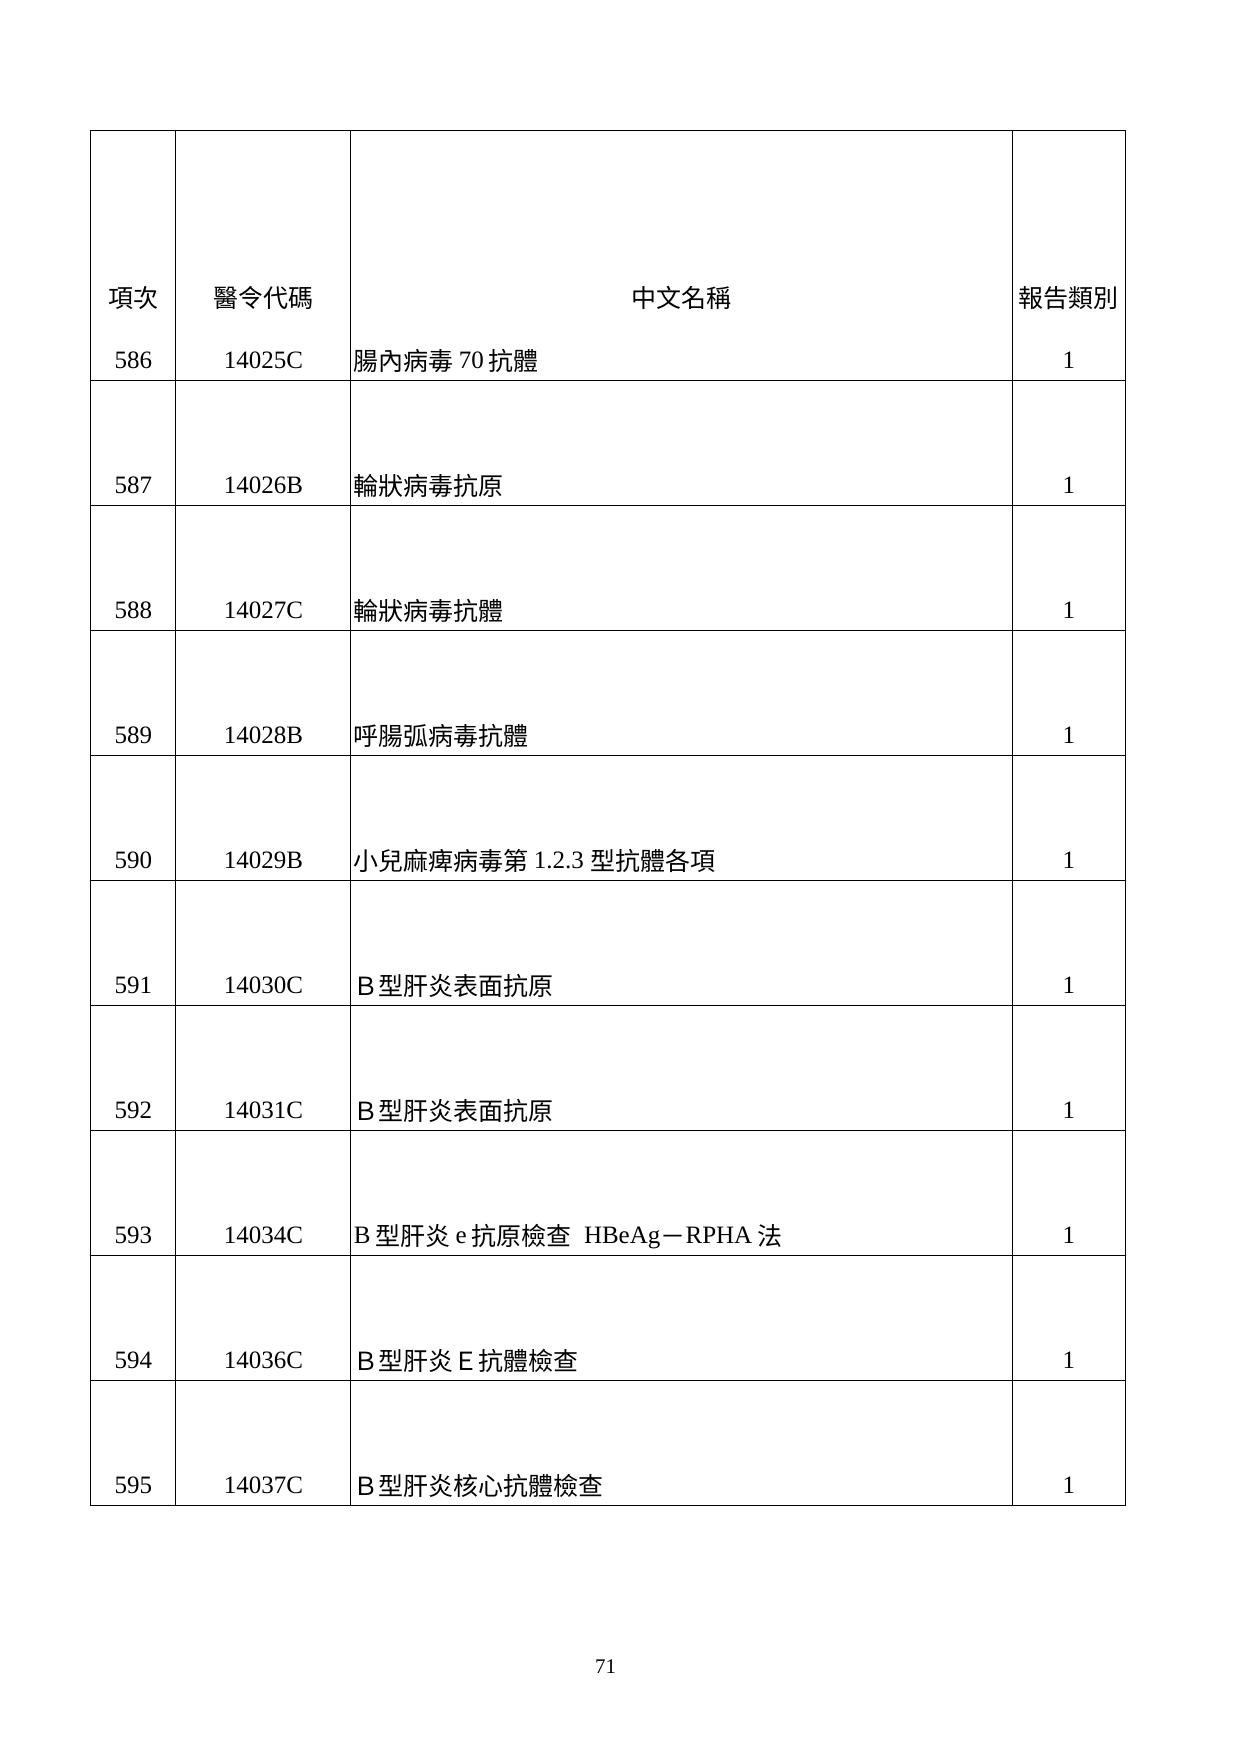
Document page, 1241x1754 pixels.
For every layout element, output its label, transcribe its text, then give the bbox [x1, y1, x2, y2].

table_cell 1 [1013, 1381, 1125, 1505]
table_cell 1 [1013, 381, 1125, 505]
table_cell 輪狀病毒抗體 [351, 506, 1012, 630]
table_cell 14034C [176, 1131, 350, 1255]
table_cell 1 [1013, 631, 1125, 755]
table_cell 593 [91, 1131, 175, 1255]
table_cell [1126, 630, 1240, 755]
table_cell 1 [1013, 1131, 1125, 1255]
table_cell 1 [1013, 506, 1125, 630]
table_cell 14036C [176, 1256, 350, 1380]
table_cell Ｂ型肝炎表面抗原 [351, 1006, 1012, 1130]
table_header [176, 131, 350, 380]
table_cell 587 [91, 381, 175, 505]
table_cell 14026B [176, 381, 350, 505]
table_cell Ｂ型肝炎核心抗體檢查 [351, 1381, 1012, 1505]
table_cell 14030C [176, 881, 350, 1005]
table_cell 594 [91, 1256, 175, 1380]
table_cell [1126, 1255, 1240, 1380]
table_cell 小兒麻痺病毒第1.2.3 型抗體各項 [351, 756, 1012, 880]
table_cell [1126, 380, 1240, 505]
table_cell 14025C [176, 255, 350, 380]
table_cell 592 [91, 1006, 175, 1130]
table_cell 1 [1013, 881, 1125, 1005]
table_cell 14037C [176, 1381, 350, 1505]
table_cell [1126, 880, 1240, 1005]
table_cell 14028B [176, 631, 350, 755]
table_cell 1 [1013, 1006, 1125, 1130]
table_header [91, 131, 175, 380]
table_cell 591 [91, 881, 175, 1005]
table_cell 腸內病毒70抗體 [351, 255, 1012, 380]
table_cell [1126, 255, 1240, 380]
table_cell [1126, 755, 1240, 880]
table_cell 14027C [176, 506, 350, 630]
table_cell 14029B [176, 756, 350, 880]
table_cell 589 [91, 631, 175, 755]
table_cell [1126, 1130, 1240, 1255]
table_cell [1126, 1005, 1240, 1130]
table_header [1013, 131, 1125, 380]
table_cell B型肝炎e抗原檢查 HBeAg－RPHA 法 [351, 1131, 1012, 1255]
table_cell Ｂ型肝炎Ｅ抗體檢查 [351, 1256, 1012, 1380]
table_cell Ｂ型肝炎表面抗原 [351, 881, 1012, 1005]
table_cell 1 [1013, 1256, 1125, 1380]
table_cell 590 [91, 756, 175, 880]
table_header [351, 131, 1012, 380]
table_cell 1 [1013, 255, 1125, 380]
table_cell [1126, 505, 1240, 630]
table_cell 輪狀病毒抗原 [351, 381, 1012, 505]
table_cell 1 [1013, 756, 1125, 880]
table_cell 呼腸弧病毒抗體 [351, 631, 1012, 755]
table_header [1126, 130, 1240, 255]
table_cell 588 [91, 506, 175, 630]
table_cell [1126, 1380, 1240, 1505]
table_cell 595 [91, 1381, 175, 1505]
table_cell 14031C [176, 1006, 350, 1130]
table_cell 586 [91, 255, 175, 380]
